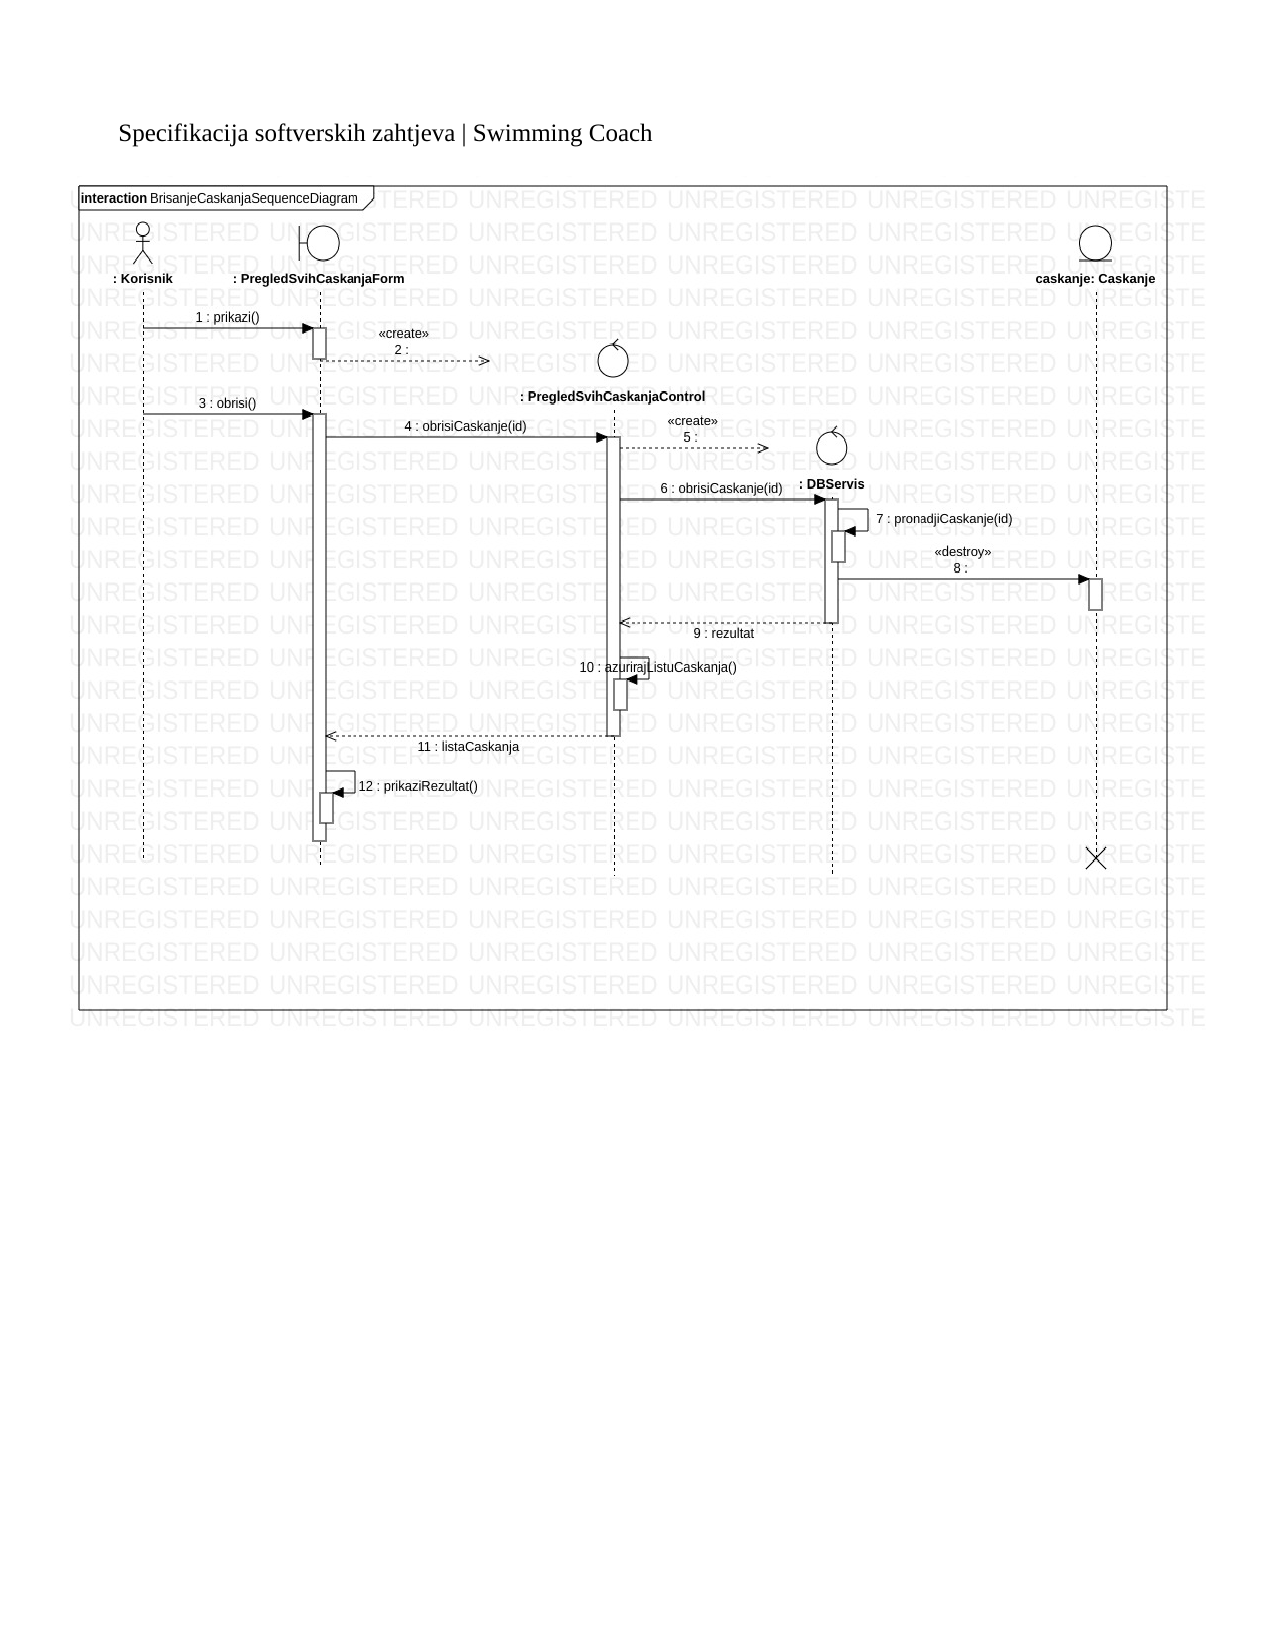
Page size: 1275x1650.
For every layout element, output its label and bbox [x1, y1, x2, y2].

picture [69, 176, 1206, 1054]
